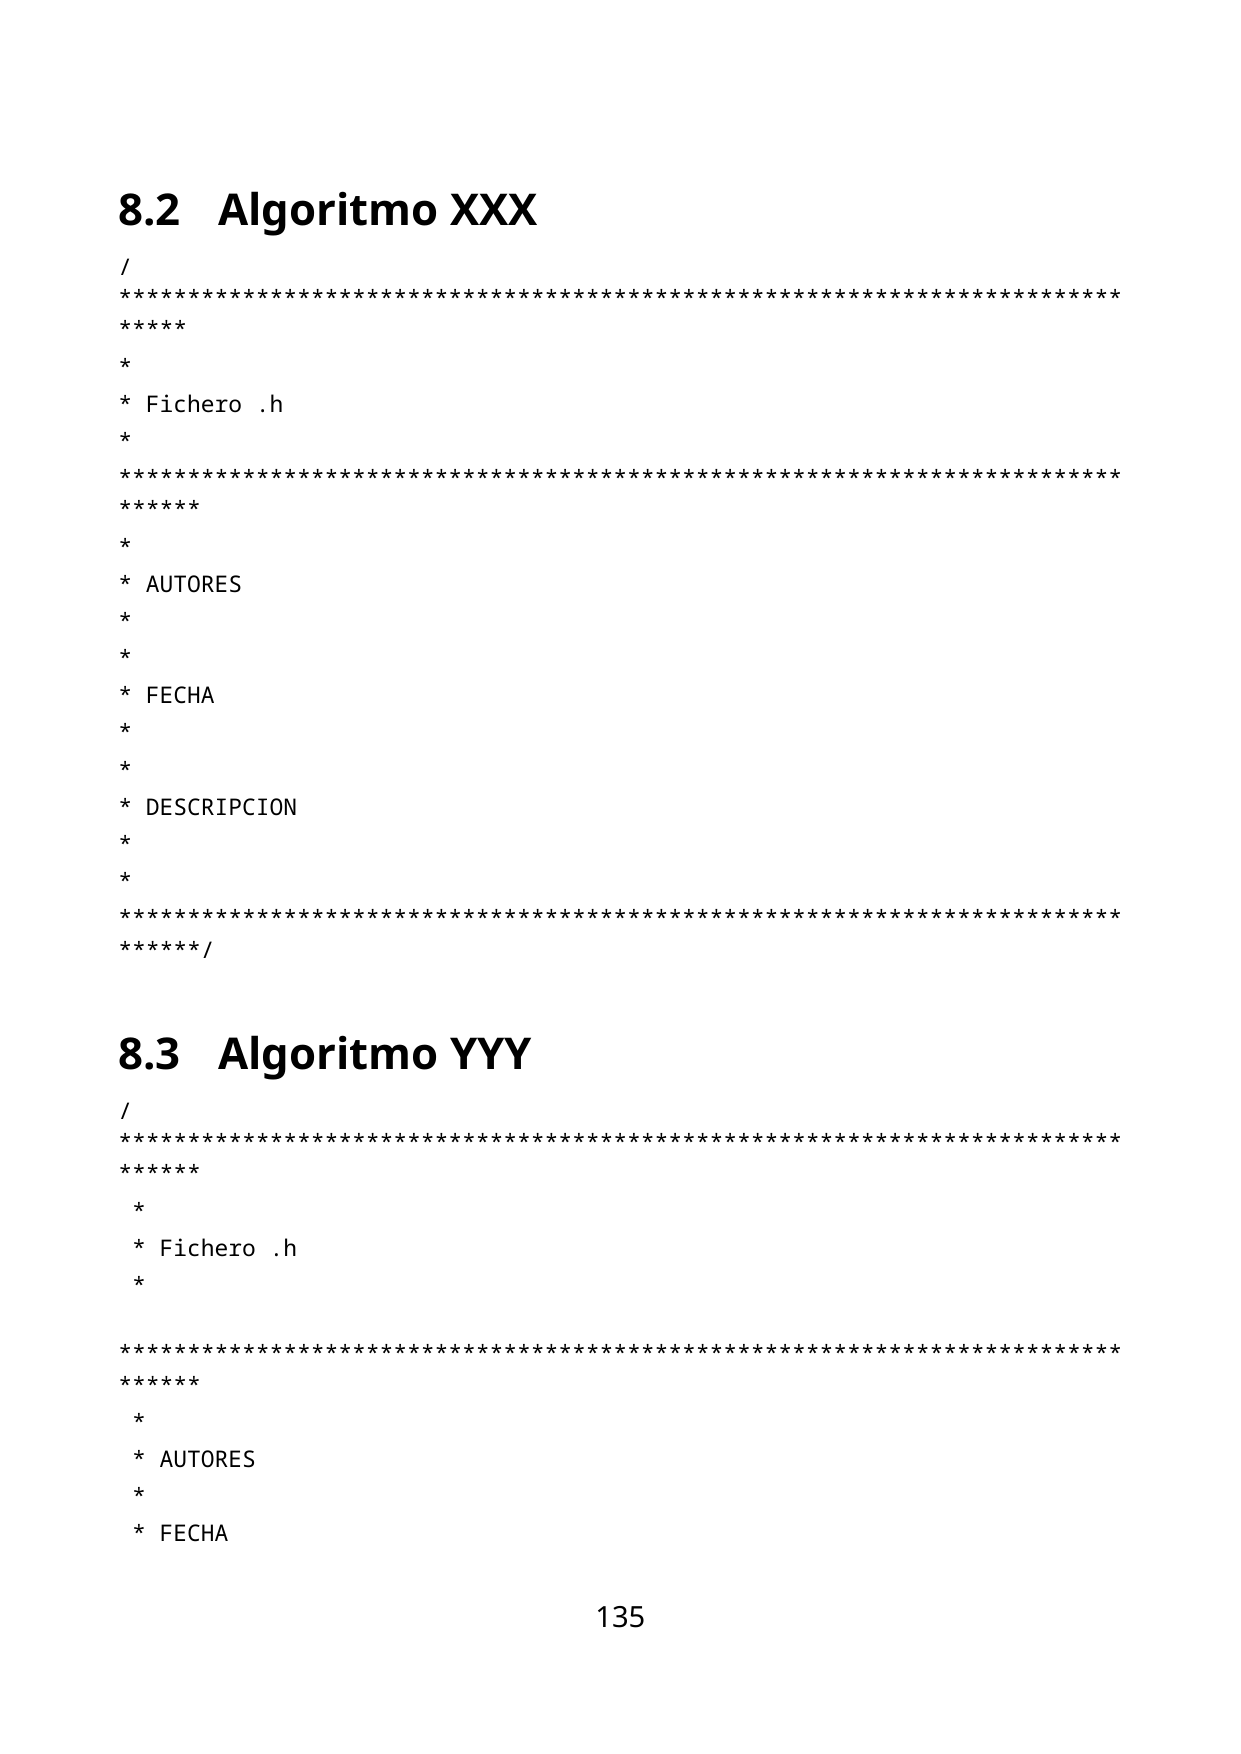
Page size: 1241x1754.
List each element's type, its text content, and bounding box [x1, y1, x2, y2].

text * [118, 530, 1122, 562]
text * [118, 1480, 1122, 1511]
text * [118, 753, 1122, 785]
text * [118, 716, 1122, 748]
text * [118, 350, 1122, 382]
text * AUTORES [118, 568, 1122, 599]
text ******************************************************************************* [118, 462, 1122, 524]
text *******************************************************************************/ [118, 902, 1122, 965]
text * [118, 865, 1122, 896]
text * [118, 642, 1122, 673]
text * [118, 605, 1122, 636]
text * Fichero .h [118, 1232, 1122, 1263]
text /******************************************************************************* [118, 1095, 1122, 1189]
text ******************************************************************************* [118, 1306, 1122, 1400]
subtitle Algoritmo XXX [118, 179, 1122, 238]
text * DESCRIPCION [118, 791, 1122, 822]
text * AUTORES [118, 1443, 1122, 1474]
text * [118, 1194, 1122, 1226]
text * [118, 828, 1122, 859]
text * [118, 1269, 1122, 1300]
text /****************************************************************************** [118, 251, 1122, 344]
text * FECHA [118, 1517, 1122, 1549]
subtitle Algoritmo YYY [118, 1023, 1122, 1082]
text * [118, 425, 1122, 456]
text * Fichero .h [118, 388, 1122, 419]
text * [118, 1406, 1122, 1437]
text * FECHA [118, 679, 1122, 710]
